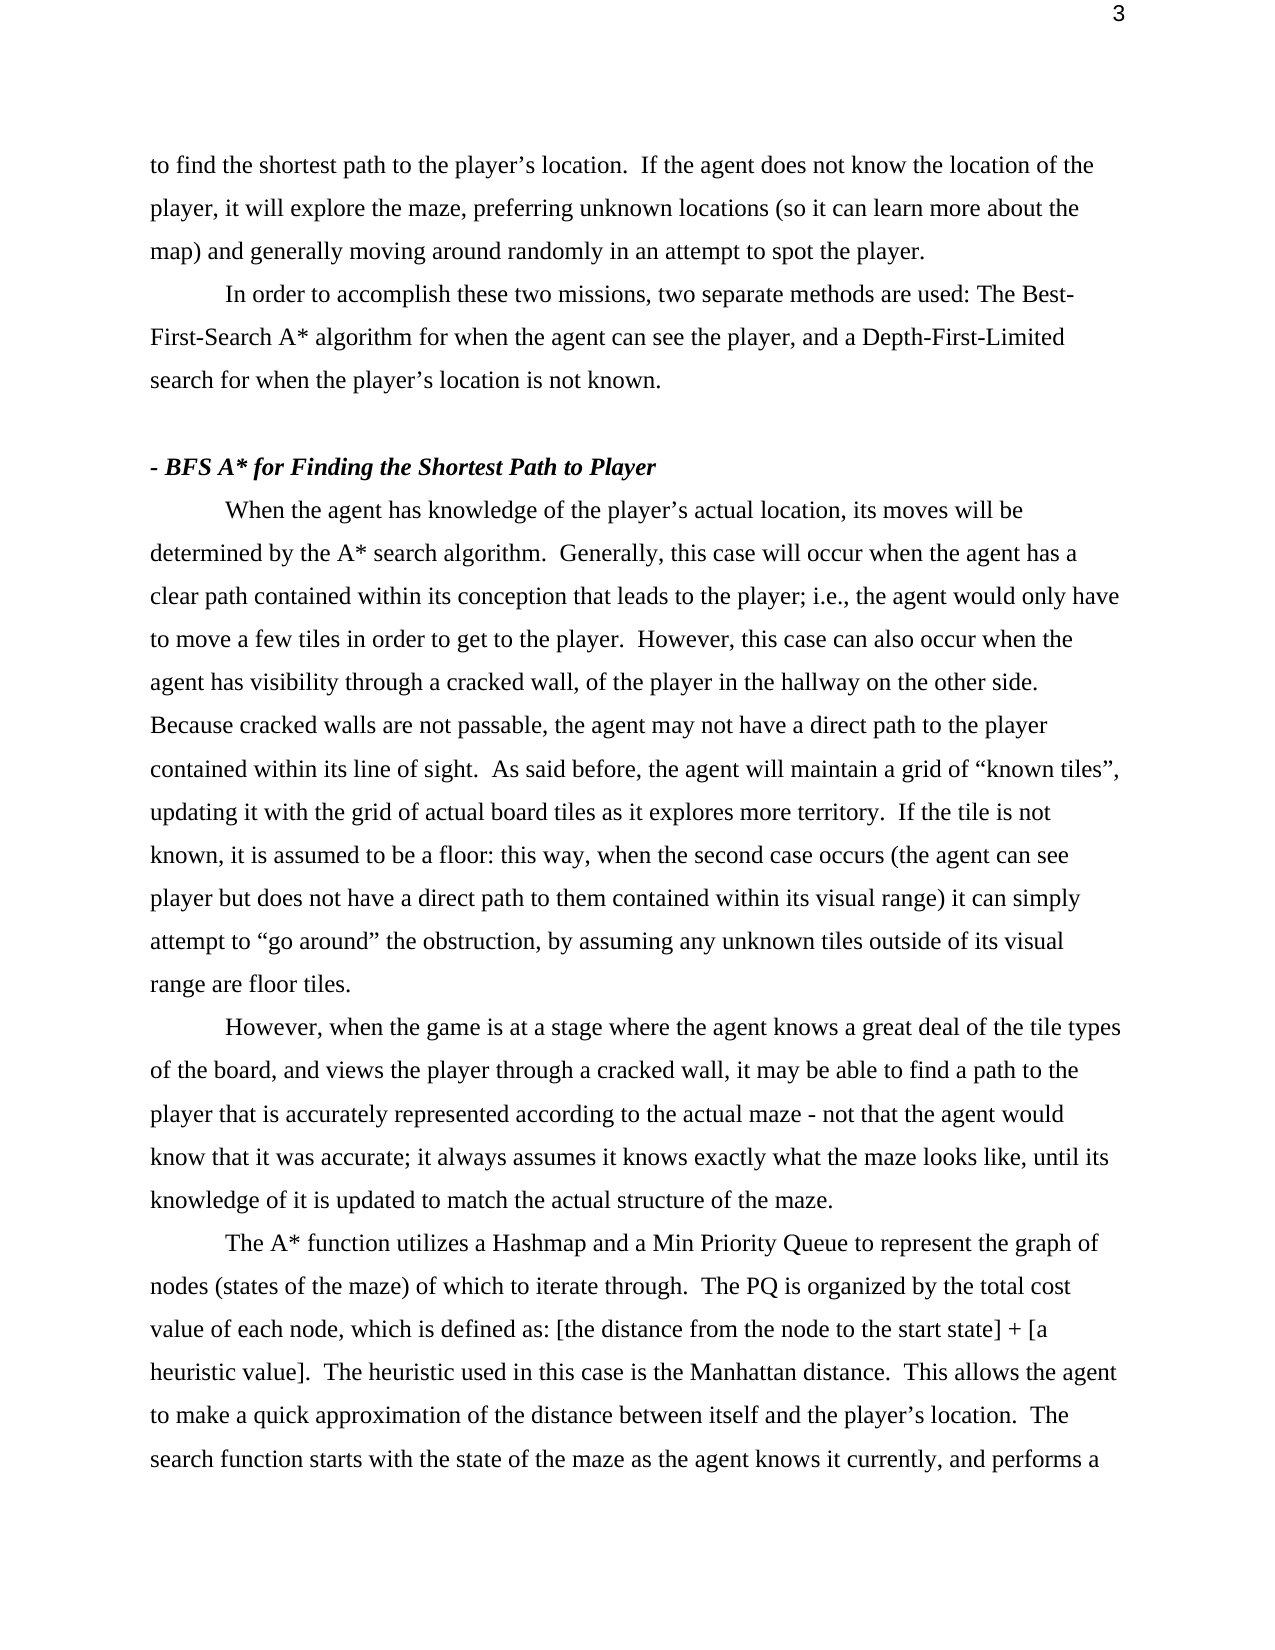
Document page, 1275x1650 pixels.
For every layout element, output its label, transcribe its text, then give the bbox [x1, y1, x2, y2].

text The A* function utilizes a Hashmap and a Min Priority Queue to represent the graph of nodes (states of the maze) of which to iterate through. The PQ is organized by the total cost value of each node, which is defined as: [the distance from the node to the start state] + [a heuristic value]. The heuristic used in this case is the Manhattan distance. This allows the agent to make a quick approximation of the distance between itself and the player’s location. The search function starts with the state of the maze as the agent knows it currently, and performs a [150, 1228, 1125, 1472]
text to find the shortest path to the player’s location. If the agent does not know the location of the player, it will explore the maze, preferring unknown locations (so it can learn more about the map) and generally moving around randomly in an attempt to spot the player. [150, 150, 1125, 265]
text When the agent has knowledge of the player’s actual location, its moves will be determined by the A* search algorithm. Generally, this case will occur when the agent has a clear path contained within its conception that leads to the player; i.e., the agent would only have to move a few tiles in order to get to the player. However, this case can also occur when the agent has visibility through a cracked wall, of the player in the hallway on the other side. Because cracked walls are not passable, the agent may not have a direct path to the player contained within its line of sight. As said before, the agent will maintain a grid of “known tiles”, updating it with the grid of actual board tiles as it explores more territory. If the tile is not known, it is assumed to be a floor: this way, when the second case occurs (the agent can see player but does not have a direct path to them contained within its visual range) it can simply attempt to “go around” the obstruction, by assuming any unknown tiles outside of its visual range are floor tiles. [150, 495, 1125, 998]
text In order to accomplish these two missions, two separate methods are used: The Best-First-Search A* algorithm for when the agent can see the player, and a Depth-First-Limited search for when the player’s location is not known. [150, 279, 1125, 394]
text However, when the game is at a stage where the agent knows a great deal of the tile types of the board, and views the player through a cracked wall, it may be able to find a path to the player that is accurately represented according to the actual maze - not that the agent would know that it was accurate; it always assumes it knows exactly what the maze looks like, until its knowledge of it is updated to match the actual structure of the maze. [150, 1012, 1125, 1214]
text - BFS A* for Finding the Shortest Path to Player [150, 452, 1125, 481]
